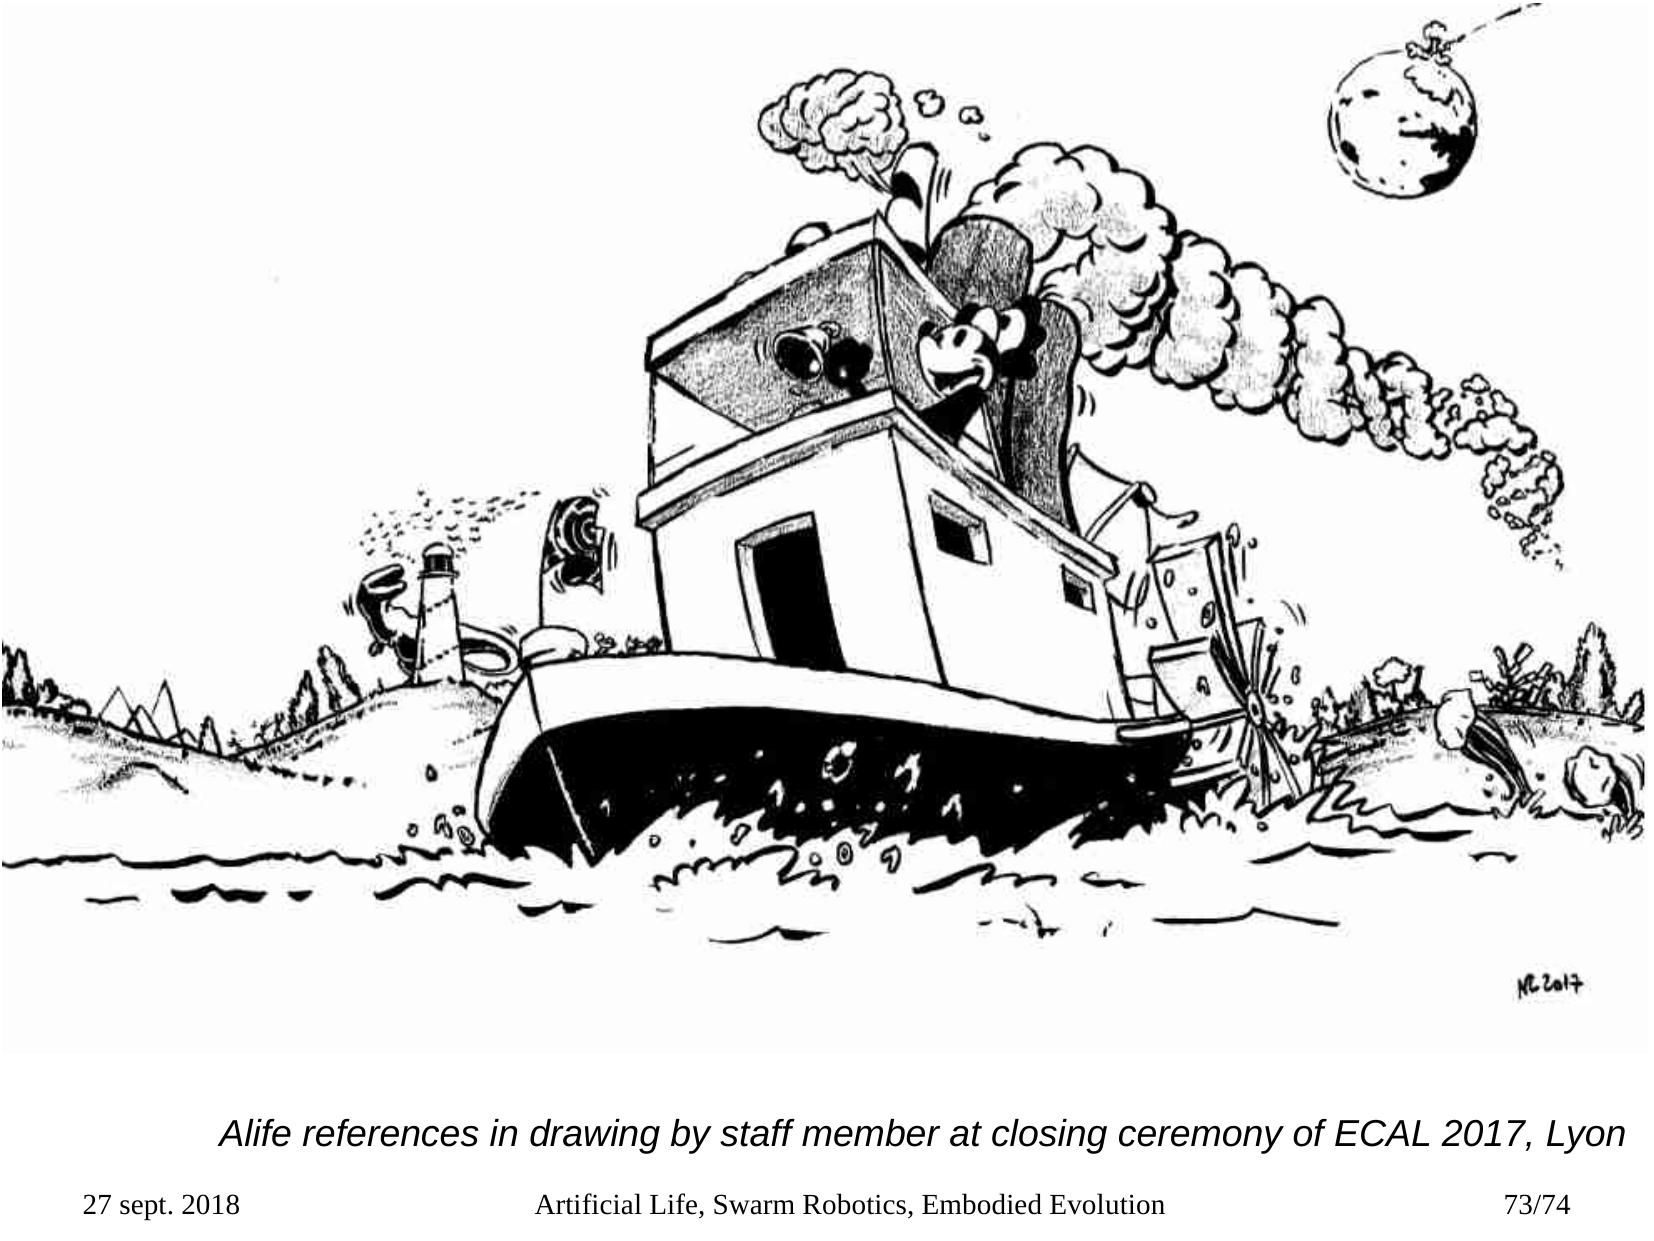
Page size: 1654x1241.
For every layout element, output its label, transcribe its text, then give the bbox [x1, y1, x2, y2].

picture [2, 3, 1648, 1054]
text_box Alife references in drawing by staff member at closing ceremony of ECAL 2017, Lyon [177, 1105, 1642, 1163]
